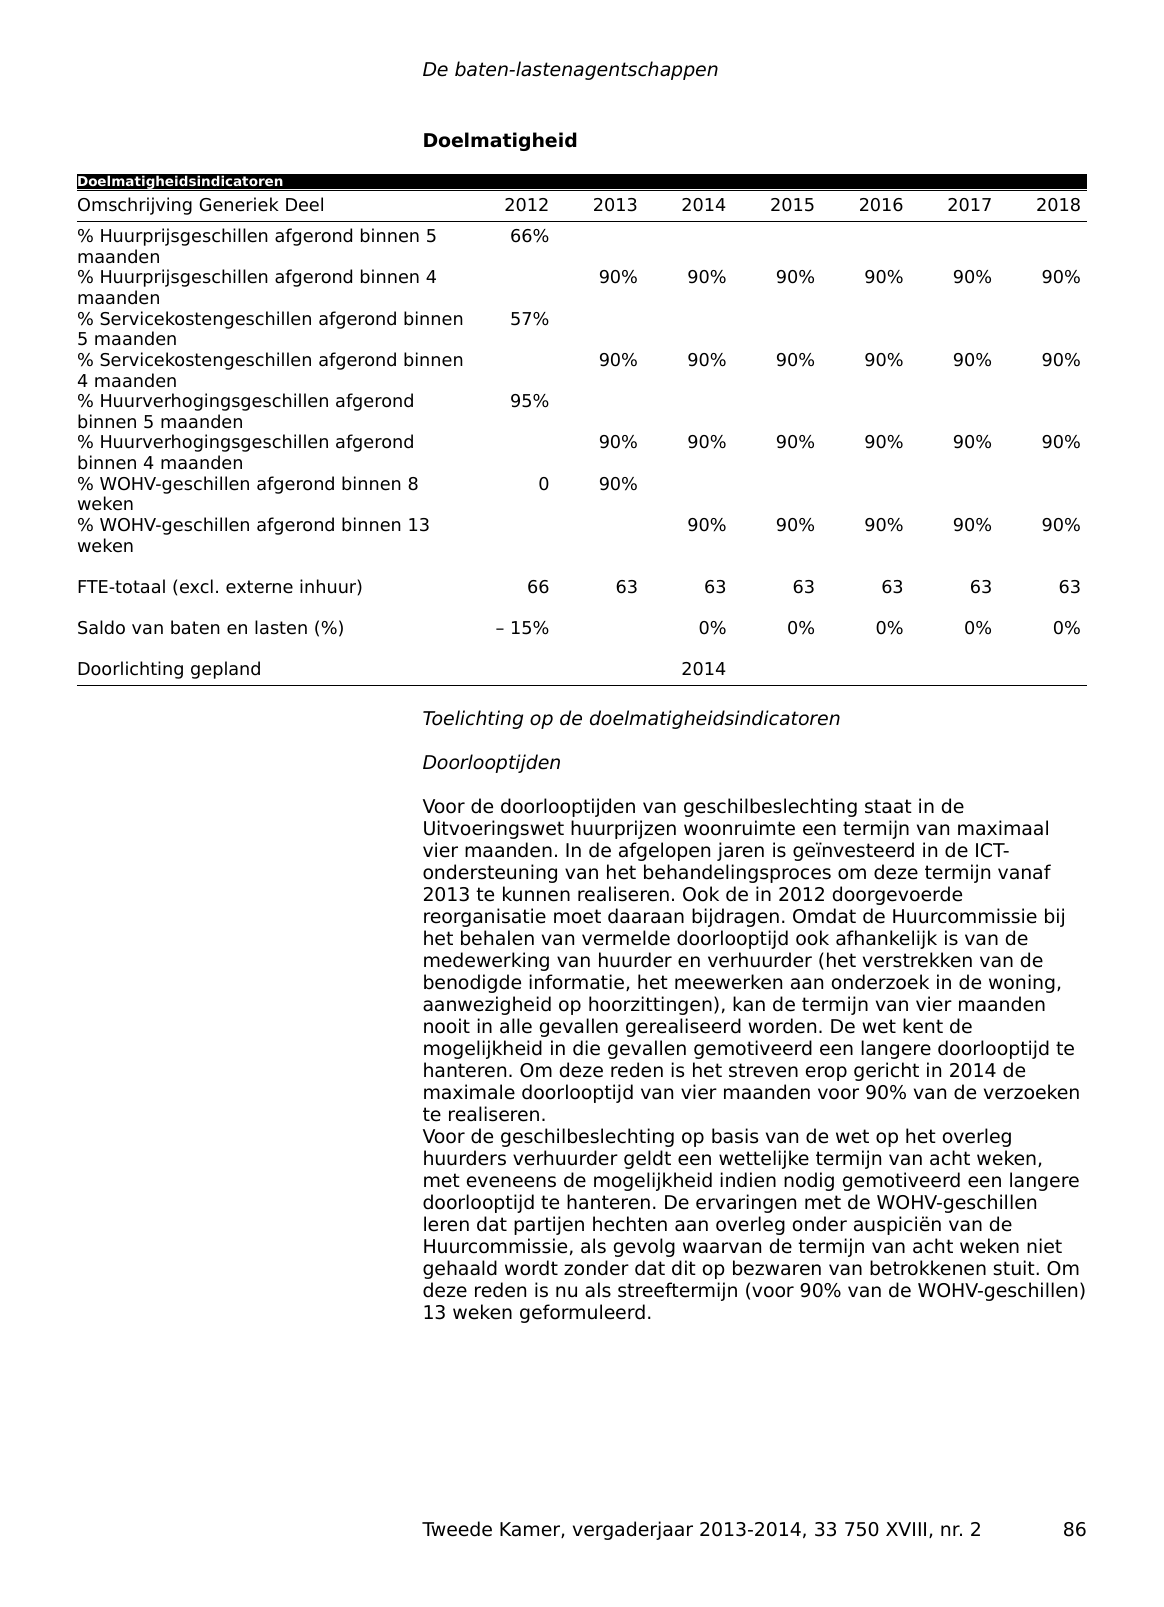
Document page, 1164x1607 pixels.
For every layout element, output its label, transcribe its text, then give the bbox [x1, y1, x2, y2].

table_cell [555, 659, 644, 685]
table_cell % Servicekostengeschillen afgerond binnen 4 maanden [77, 350, 466, 391]
table_cell [555, 515, 644, 556]
table_cell 90% [732, 515, 821, 556]
subtitle Doelmatigheid [422, 130, 1087, 152]
table_cell 0% [644, 618, 732, 639]
table_cell [909, 474, 998, 515]
table_cell 63 [644, 577, 732, 597]
table_cell 90% [644, 268, 732, 309]
table_cell % Huurprijsgeschillen afgerond binnen 4 maanden [77, 268, 466, 309]
table_cell 63 [821, 577, 909, 597]
table_cell [732, 556, 821, 577]
table_cell [77, 556, 466, 577]
table_cell 90% [555, 350, 644, 391]
table_cell [644, 391, 732, 432]
table_cell [821, 474, 909, 515]
table_cell 90% [909, 515, 998, 556]
table_cell [998, 474, 1087, 515]
table_cell 0% [909, 618, 998, 639]
table_cell [644, 556, 732, 577]
table_cell 90% [732, 268, 821, 309]
text Voor de geschilbeslechting op basis van de wet op het overleg huurders verhuurder geldt een wettelijke termijn van acht weken, met eveneens de mogelijkheid indien nodig gemotiveerd een langere doorlooptijd te hanteren. De ervaringen met de WOHV-geschillen leren dat partijen hechten aan overleg onder auspiciën van de Huurcommissie, als gevolg waarvan de termijn van acht weken niet gehaald wordt zonder dat dit op bezwaren van betrokkenen stuit. Om deze reden is nu als streeftermijn (voor 90% van de WOHV-geschillen) 13 weken geformuleerd. [422, 1126, 1087, 1324]
table_cell % Huurverhogingsgeschillen afgerond binnen 4 maanden [77, 433, 466, 474]
table_cell [644, 474, 732, 515]
table_cell [821, 598, 909, 618]
table_cell [466, 556, 555, 577]
table_cell % WOHV-geschillen afgerond binnen 8 weken [77, 474, 466, 515]
table_cell 90% [821, 268, 909, 309]
table_cell 90% [909, 433, 998, 474]
table_cell 2015 [732, 191, 821, 221]
table_cell 2014 [644, 659, 732, 685]
table_cell 90% [644, 515, 732, 556]
table_cell 2012 [466, 191, 555, 221]
subtitle Toelichting op de doelmatigheidsindicatoren [422, 708, 1087, 730]
table_cell [821, 391, 909, 432]
table_cell 0% [732, 618, 821, 639]
table_cell [555, 556, 644, 577]
table_cell [555, 598, 644, 618]
table_cell 63 [998, 577, 1087, 597]
table_cell % WOHV-geschillen afgerond binnen 13 weken [77, 515, 466, 556]
table_cell [644, 222, 732, 267]
table_cell 90% [909, 350, 998, 391]
table_cell 90% [555, 268, 644, 309]
table_cell 63 [555, 577, 644, 597]
table_cell 57% [466, 309, 555, 350]
table_cell [732, 391, 821, 432]
table_cell % Huurprijsgeschillen afgerond binnen 5 maanden [77, 222, 466, 267]
table_cell [909, 659, 998, 685]
table_cell [555, 639, 644, 659]
table_cell [998, 659, 1087, 685]
table_cell [466, 268, 555, 309]
table_cell [644, 309, 732, 350]
table_cell 90% [821, 433, 909, 474]
table_cell [555, 309, 644, 350]
table_cell 2018 [998, 191, 1087, 221]
table_cell [821, 222, 909, 267]
table_cell [998, 556, 1087, 577]
table_cell [909, 309, 998, 350]
table_cell [555, 391, 644, 432]
table_cell [909, 556, 998, 577]
table_cell 2017 [909, 191, 998, 221]
table_cell [821, 556, 909, 577]
table_cell [732, 474, 821, 515]
table_cell [821, 309, 909, 350]
table_cell 90% [821, 515, 909, 556]
table_cell Omschrijving Generiek Deel [77, 191, 466, 221]
table_cell [732, 309, 821, 350]
table_cell 90% [644, 350, 732, 391]
table_cell 90% [998, 350, 1087, 391]
table_cell 90% [644, 433, 732, 474]
table_cell [909, 222, 998, 267]
table_cell 90% [998, 268, 1087, 309]
table_cell 90% [909, 268, 998, 309]
table_cell [466, 433, 555, 474]
table_cell 95% [466, 391, 555, 432]
table_cell [998, 639, 1087, 659]
table_cell [77, 639, 466, 659]
table_cell 90% [998, 433, 1087, 474]
table_cell 0% [821, 618, 909, 639]
table_cell [77, 598, 466, 618]
table_cell 90% [998, 515, 1087, 556]
table_cell [732, 659, 821, 685]
table_cell [555, 618, 644, 639]
table_cell [732, 222, 821, 267]
subtitle Doorlooptijden [422, 752, 1087, 774]
table_cell 90% [821, 350, 909, 391]
table_cell [909, 391, 998, 432]
table_cell – 15% [466, 618, 555, 639]
table_cell [909, 639, 998, 659]
table_header Doelmatigheidsindicatoren [77, 174, 1087, 189]
table_cell [466, 598, 555, 618]
text Voor de doorlooptijden van geschilbeslechting staat in de Uitvoeringswet huurprijzen woonruimte een termijn van maximaal vier maanden. In de afgelopen jaren is geïnvesteerd in de ICT-ondersteuning van het behandelingsproces om deze termijn vanaf 2013 te kunnen realiseren. Ook de in 2012 doorgevoerde reorganisatie moet daaraan bijdragen. Omdat de Huurcommissie bij het behalen van vermelde doorlooptijd ook afhankelijk is van de medewerking van huurder en verhuurder (het verstrekken van de benodigde informatie, het meewerken aan onderzoek in de woning, aanwezigheid op hoorzittingen), kan de termijn van vier maanden nooit in alle gevallen gerealiseerd worden. De wet kent de mogelijkheid in die gevallen gemotiveerd een langere doorlooptijd te hanteren. Om deze reden is het streven erop gericht in 2014 de maximale doorlooptijd van vier maanden voor 90% van de verzoeken te realiseren. [422, 796, 1087, 1126]
table_cell Doorlichting gepland [77, 659, 466, 685]
table_cell FTE-totaal (excl. externe inhuur) [77, 577, 466, 597]
table_cell [909, 598, 998, 618]
table_cell 90% [732, 350, 821, 391]
table_cell % Servicekostengeschillen afgerond binnen 5 maanden [77, 309, 466, 350]
table_cell [998, 598, 1087, 618]
table_cell [998, 222, 1087, 267]
table_cell 2014 [644, 191, 732, 221]
table_cell [821, 659, 909, 685]
table_cell 66% [466, 222, 555, 267]
table_cell [555, 222, 644, 267]
table_cell 2016 [821, 191, 909, 221]
table_cell 63 [909, 577, 998, 597]
table_cell 90% [555, 474, 644, 515]
table_cell 2013 [555, 191, 644, 221]
table_cell 66 [466, 577, 555, 597]
table_cell 90% [732, 433, 821, 474]
table_cell [644, 598, 732, 618]
table_cell % Huurverhogingsgeschillen afgerond binnen 5 maanden [77, 391, 466, 432]
table_cell [466, 515, 555, 556]
table_cell 63 [732, 577, 821, 597]
table_cell 0% [998, 618, 1087, 639]
table_cell [821, 639, 909, 659]
table_cell [466, 639, 555, 659]
table_cell [644, 639, 732, 659]
table_cell [732, 639, 821, 659]
table_cell [466, 350, 555, 391]
table_cell [998, 309, 1087, 350]
table_cell [998, 391, 1087, 432]
table_cell 90% [555, 433, 644, 474]
table_cell [466, 659, 555, 685]
table_cell [732, 598, 821, 618]
table_cell Saldo van baten en lasten (%) [77, 618, 466, 639]
table_cell 0 [466, 474, 555, 515]
